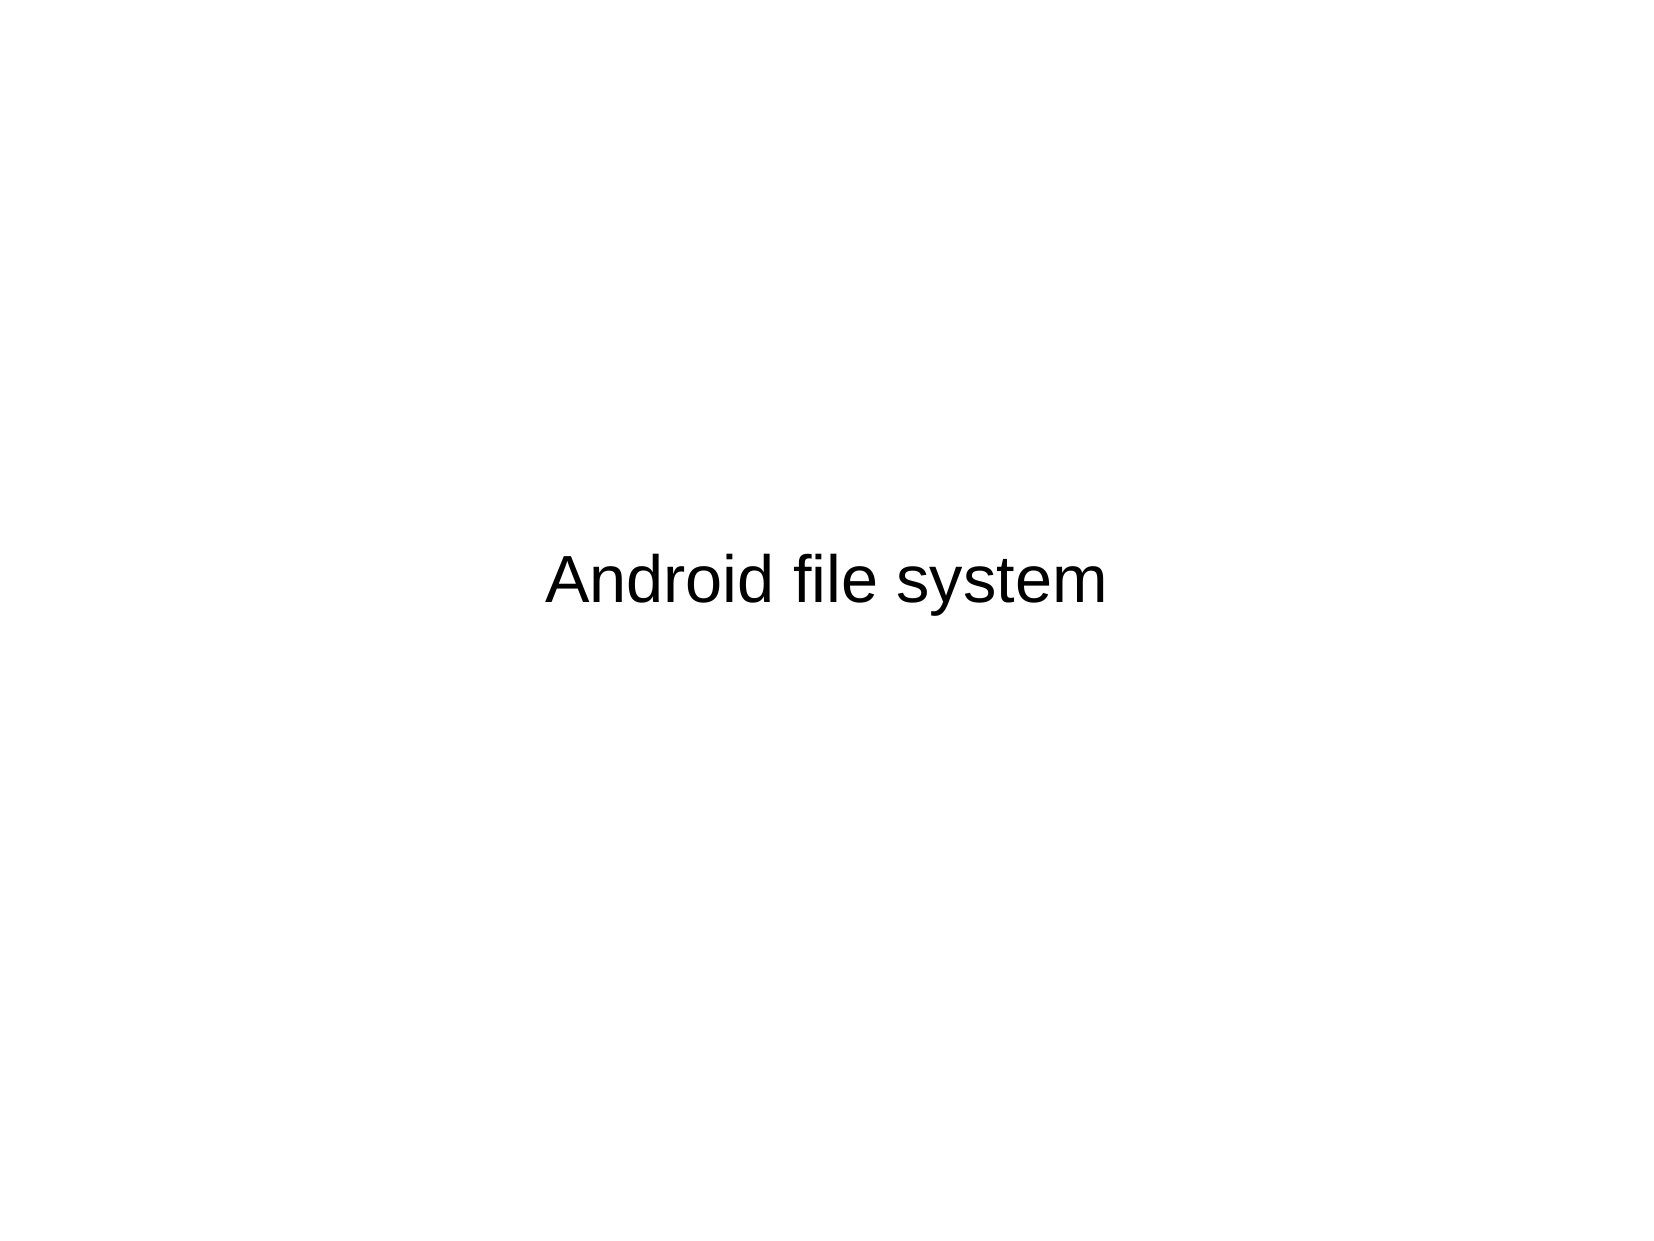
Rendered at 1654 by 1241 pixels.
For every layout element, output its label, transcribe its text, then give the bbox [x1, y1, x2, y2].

subtitle Android file system [82, 49, 1571, 1109]
